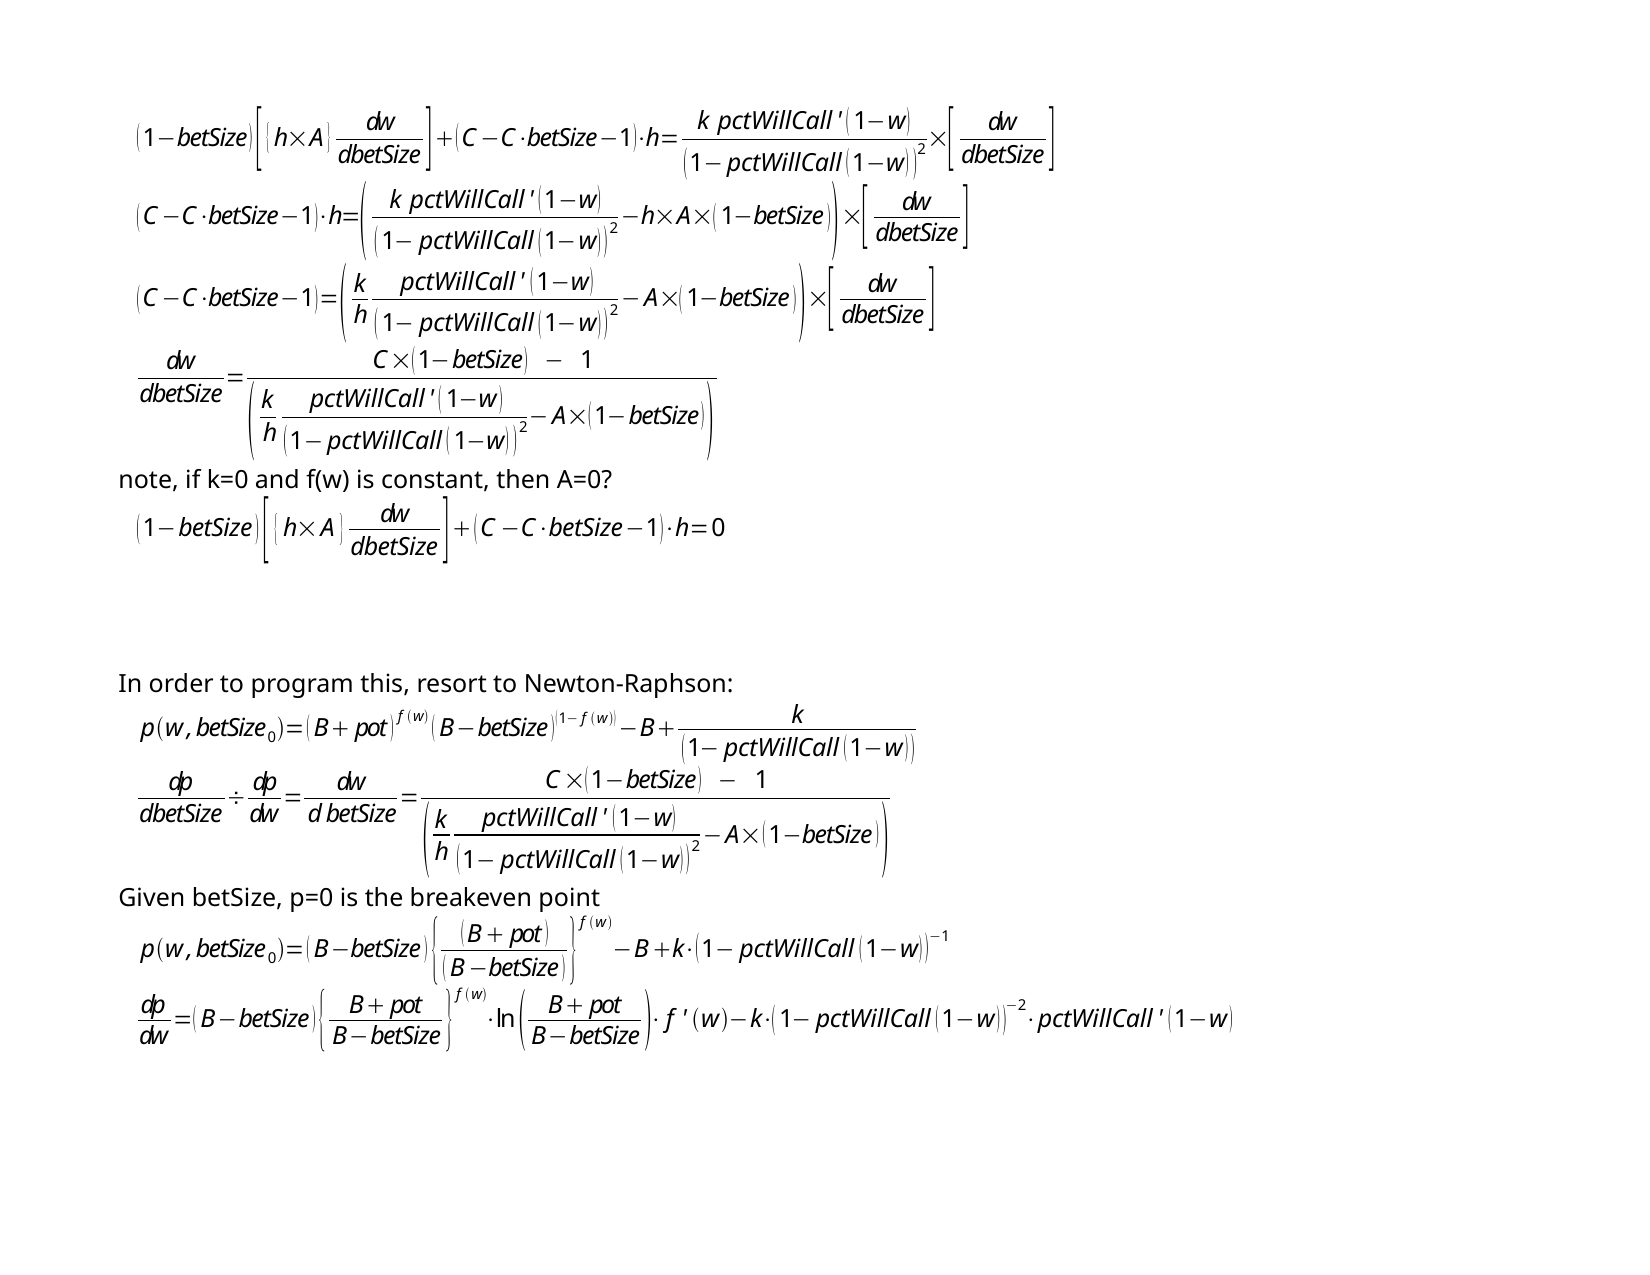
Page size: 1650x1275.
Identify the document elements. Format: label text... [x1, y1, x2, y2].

text Given betSize, p=0 is the breakeven point [118, 879, 1532, 913]
text In order to program this, resort to Newton-Raphson: [118, 666, 1532, 700]
text note, if k=0 and f(w) is constant, then A=0? [118, 462, 1532, 496]
